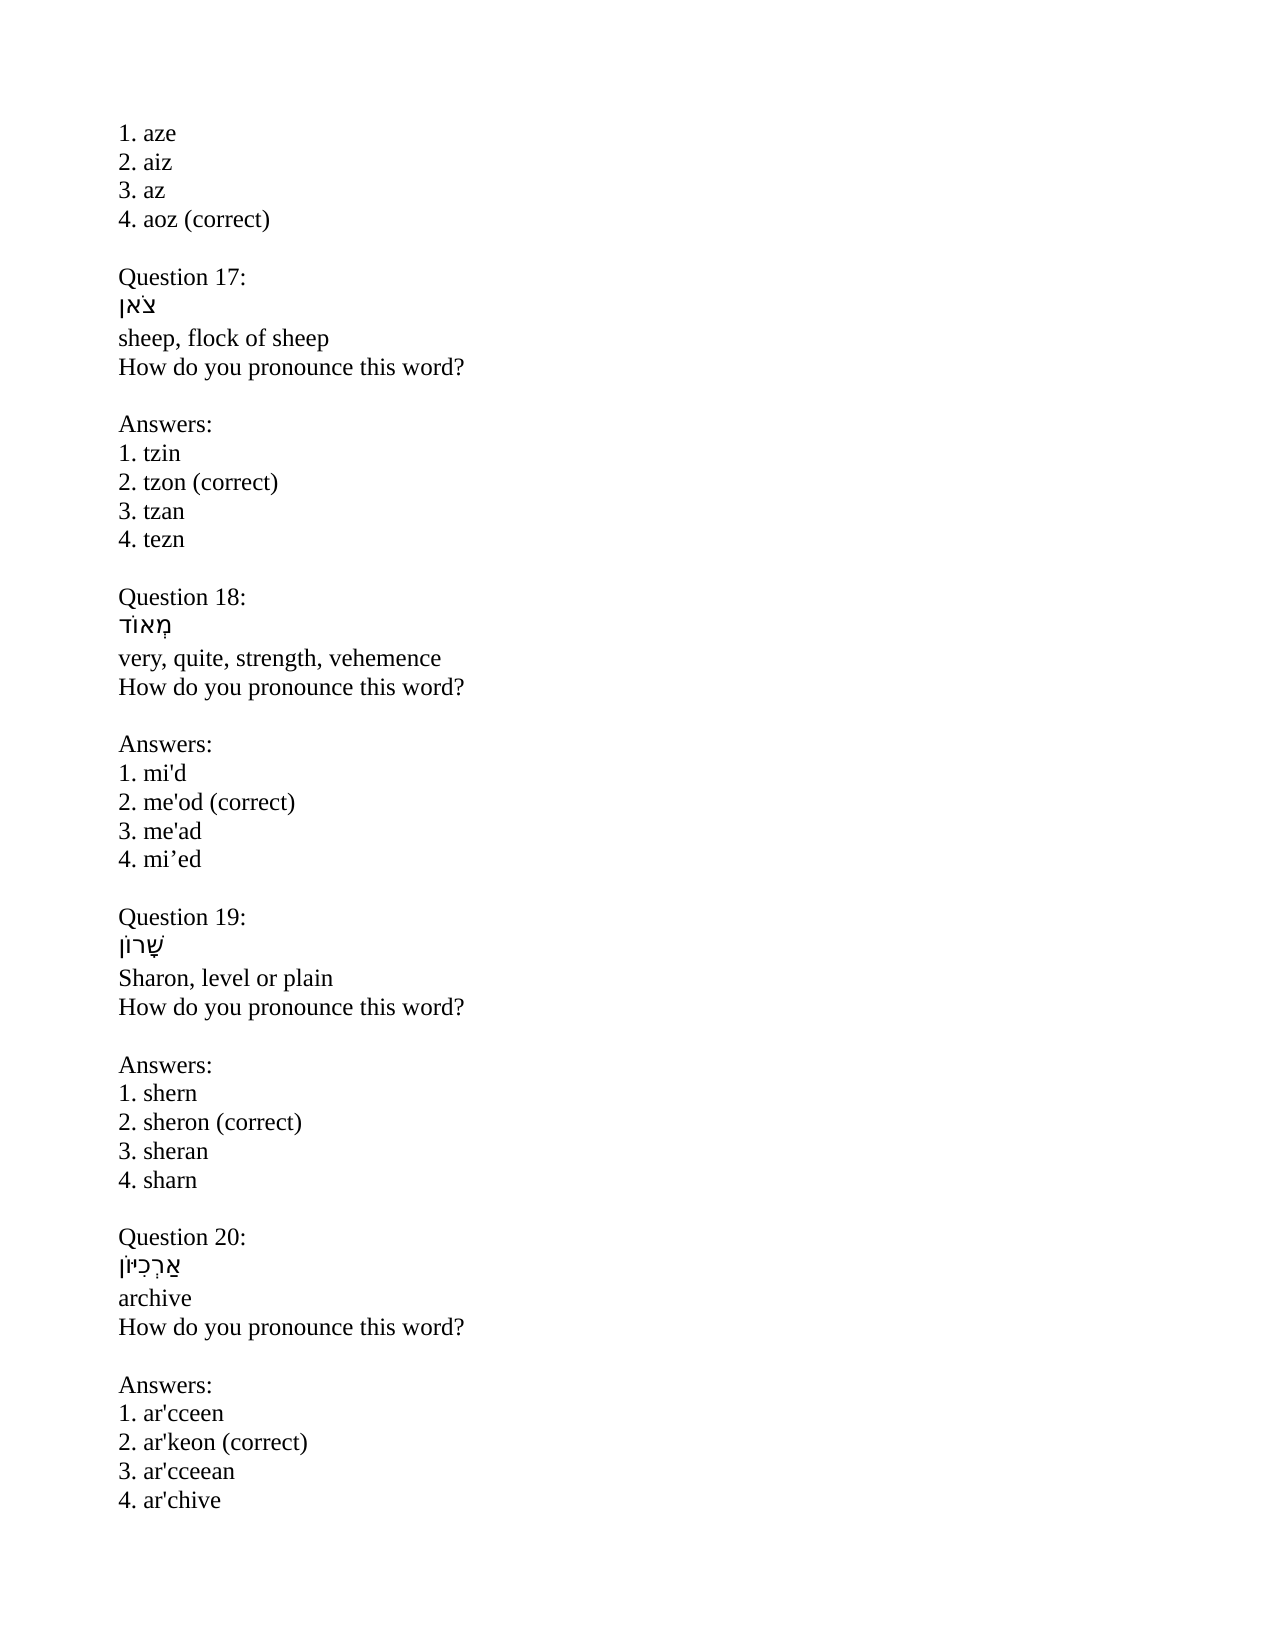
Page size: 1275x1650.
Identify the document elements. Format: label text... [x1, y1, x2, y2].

text Answers: [118, 1050, 1157, 1078]
text 4. aoz (correct) [118, 204, 1157, 233]
text 2. ar'keon (correct) [118, 1427, 1157, 1456]
text 4. mi’ed [118, 844, 1157, 873]
text 1. mi'd [118, 758, 1157, 787]
text How do you pronounce this word? [118, 992, 1157, 1021]
text 2. tzon (correct) [118, 467, 1157, 496]
text 2. aiz [118, 147, 1157, 176]
text Question 17: [118, 262, 1157, 291]
text 4. ar'chive [118, 1485, 1157, 1513]
text 2. sheron (correct) [118, 1107, 1157, 1136]
text very, quite, strength, vehemence [118, 643, 1157, 672]
text 1. shern [118, 1078, 1157, 1107]
text Answers: [118, 729, 1157, 758]
text 1. ar'cceen [118, 1398, 1157, 1427]
text Sharon, level or plain [118, 963, 1157, 992]
text Answers: [118, 409, 1157, 438]
text 4. sharn [118, 1165, 1157, 1193]
text How do you pronounce this word? [118, 1312, 1157, 1341]
text מְאוֹד [118, 611, 1157, 643]
text 3. tzan [118, 496, 1157, 524]
text 2. me'od (correct) [118, 787, 1157, 816]
text sheep, flock of sheep [118, 323, 1157, 352]
text אַרְכִיּוֹן [118, 1251, 1157, 1283]
text 3. az [118, 176, 1157, 204]
text archive [118, 1283, 1157, 1312]
text Question 19: [118, 902, 1157, 931]
text Answers: [118, 1370, 1157, 1398]
text 4. tezn [118, 524, 1157, 553]
text 1. aze [118, 118, 1157, 147]
text How do you pronounce this word? [118, 672, 1157, 701]
text 3. me'ad [118, 816, 1157, 844]
text Question 20: [118, 1222, 1157, 1251]
text שָׁרוֹן [118, 931, 1157, 963]
text 3. ar'cceean [118, 1456, 1157, 1485]
text צֹאן [118, 291, 1157, 323]
text Question 18: [118, 582, 1157, 611]
text 3. sheran [118, 1136, 1157, 1165]
text 1. tzin [118, 438, 1157, 467]
text How do you pronounce this word? [118, 352, 1157, 381]
